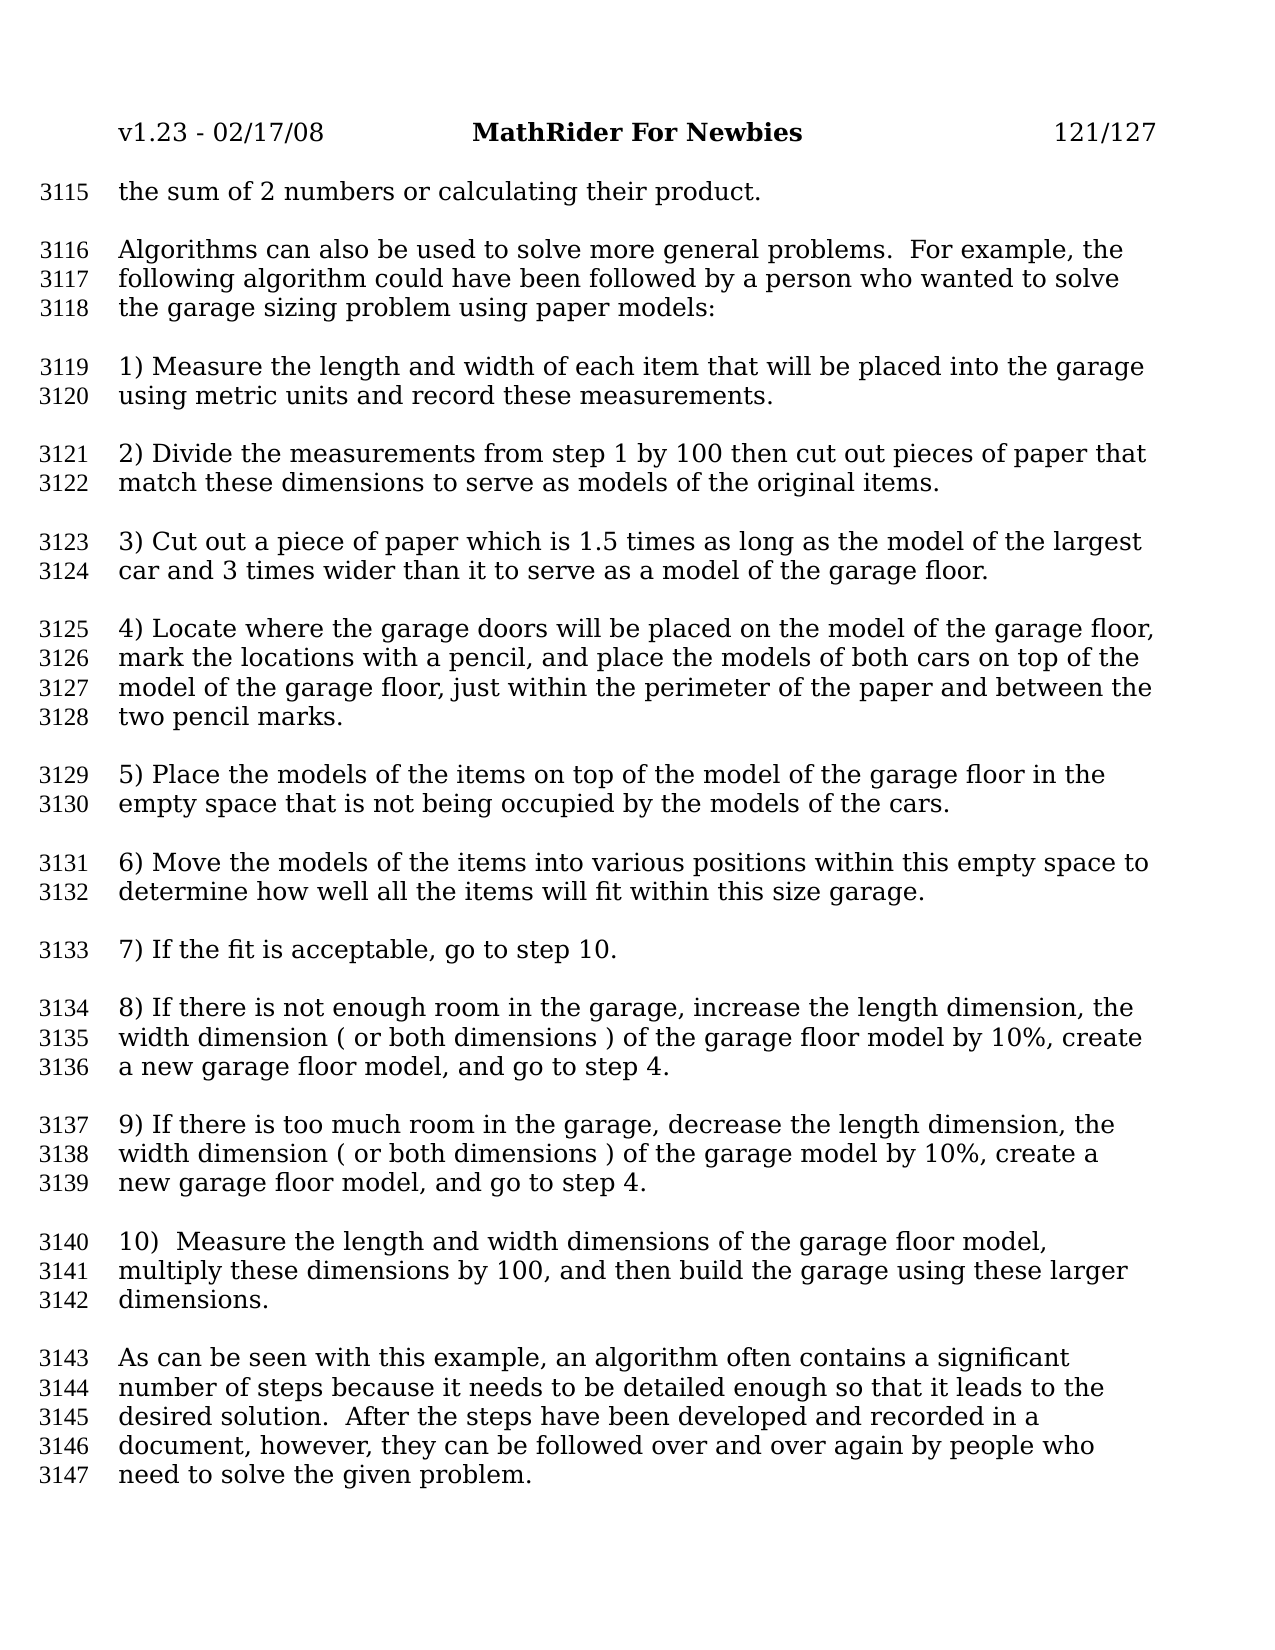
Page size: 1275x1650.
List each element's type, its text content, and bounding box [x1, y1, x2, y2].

text 10) Measure the length and width dimensions of the garage floor model, multiply these dimensions by 100, and then build the garage using these larger dimensions. [118, 1227, 1157, 1314]
text 1) Measure the length and width of each item that will be placed into the garage using metric units and record these measurements. [118, 352, 1157, 410]
text 7) If the fit is acceptable, go to step 10. [118, 935, 1157, 964]
text Algorithms can also be used to solve more general problems. For example, the following algorithm could have been followed by a person who wanted to solve the garage sizing problem using paper models: [118, 235, 1157, 323]
text 2) Divide the measurements from step 1 by 100 then cut out pieces of paper that match these dimensions to serve as models of the original items. [118, 439, 1157, 498]
text As can be seen with this example, an algorithm often contains a significant number of steps because it needs to be detailed enough so that it leads to the desired solution. After the steps have been developed and recorded in a document, however, they can be followed over and over again by people who need to solve the given problem. [118, 1344, 1157, 1489]
text 9) If there is too much room in the garage, decrease the length dimension, the width dimension ( or both dimensions ) of the garage model by 10%, create a new garage floor model, and go to step 4. [118, 1110, 1157, 1198]
text 4) Locate where the garage doors will be placed on the model of the garage floor, mark the locations with a pencil, and place the models of both cars on top of the model of the garage floor, just within the perimeter of the paper and between the two pencil marks. [118, 614, 1157, 731]
text 5) Place the models of the items on top of the model of the garage floor in the empty space that is not being occupied by the models of the cars. [118, 760, 1157, 819]
text 3) Cut out a piece of paper which is 1.5 times as long as the model of the largest car and 3 times wider than it to serve as a model of the garage floor. [118, 527, 1157, 585]
text 6) Move the models of the items into various positions within this empty space to determine how well all the items will fit within this size garage. [118, 848, 1157, 906]
text the sum of 2 numbers or calculating their product. [118, 177, 1157, 206]
text 8) If there is not enough room in the garage, increase the length dimension, the width dimension ( or both dimensions ) of the garage floor model by 10%, create a new garage floor model, and go to step 4. [118, 994, 1157, 1081]
